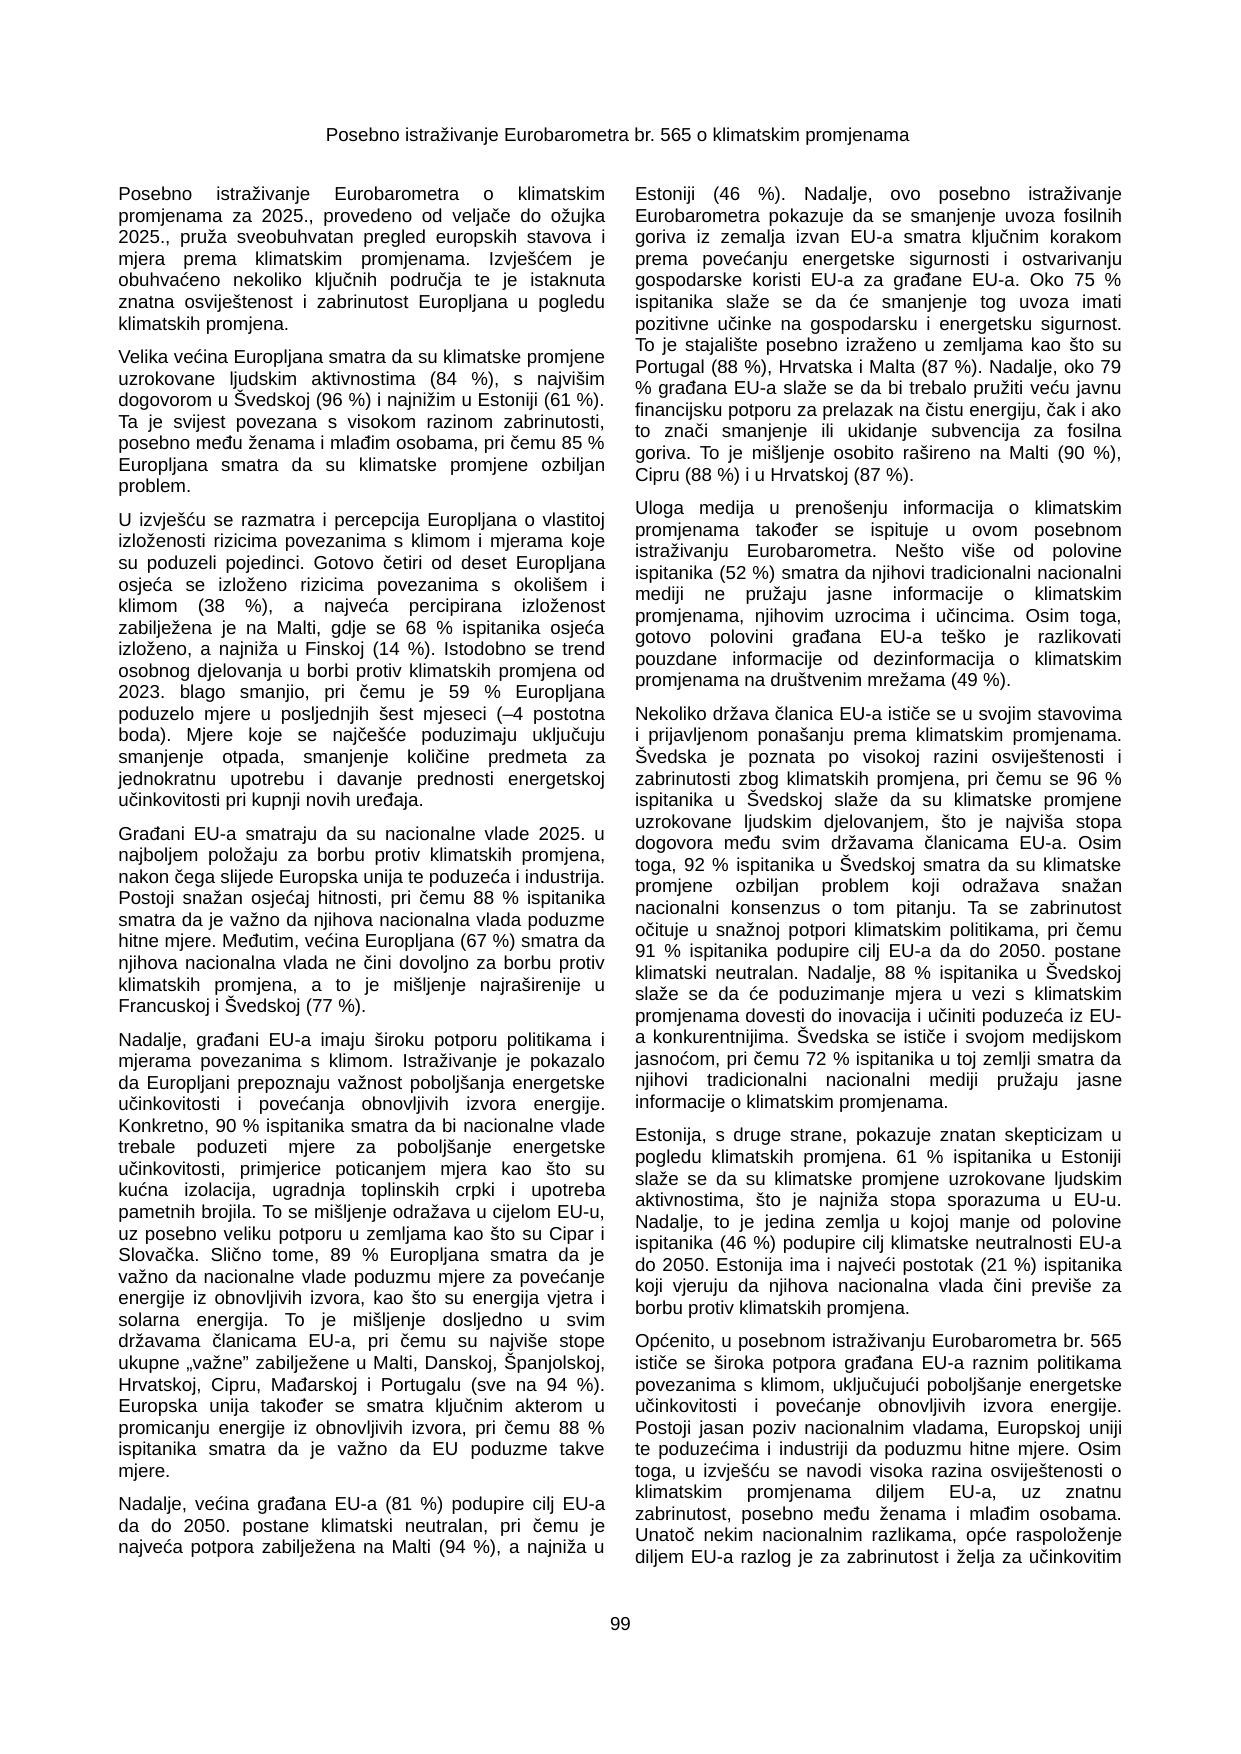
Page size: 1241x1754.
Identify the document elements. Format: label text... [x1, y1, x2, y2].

text Općenito, u posebnom istraživanju Eurobarometra br. 565 ističe se široka potpora građana EU-a raznim politikama povezanima s klimom, uključujući poboljšanje energetske učinkovitosti i povećanje obnovljivih izvora energije. Postoji jasan poziv nacionalnim vladama, Europskoj uniji te poduzećima i industriji da poduzmu hitne mjere. Osim toga, u izvješću se navodi visoka razina osviještenosti o klimatskim promjenama diljem EU-a, uz znatnu zabrinutost, posebno među ženama i mlađim osobama. Unatoč nekim nacionalnim razlikama, opće raspoloženje diljem EU-a razlog je za zabrinutost i želja za učinkovitim [635, 1330, 1122, 1567]
text U izvješću se razmatra i percepcija Europljana o vlastitoj izloženosti rizicima povezanima s klimom i mjerama koje su poduzeli pojedinci. Gotovo četiri od deset Europljana osjeća se izloženo rizicima povezanima s okolišem i klimom (38 %), a najveća percipirana izloženost zabilježena je na Malti, gdje se 68 % ispitanika osjeća izloženo, a najniža u Finskoj (14 %). Istodobno se trend osobnog djelovanja u borbi protiv klimatskih promjena od 2023. blago smanjio, pri čemu je 59 % Europljana poduzelo mjere u posljednjih šest mjeseci (–4 postotna boda). Mjere koje se najčešće poduzimaju uključuju smanjenje otpada, smanjenje količine predmeta za jednokratnu upotrebu i davanje prednosti energetskoj učinkovitosti pri kupnji novih uređaja. [118, 509, 605, 811]
text Nadalje, većina građana EU-a (81 %) podupire cilj EU-a da do 2050. postane klimatski neutralan, pri čemu je najveća potpora zabilježena na Malti (94 %), a najniža u [118, 1493, 605, 1558]
text Nadalje, građani EU-a imaju široku potporu politikama i mjerama povezanima s klimom. Istraživanje je pokazalo da Europljani prepoznaju važnost poboljšanja energetske učinkovitosti i povećanja obnovljivih izvora energije. Konkretno, 90 % ispitanika smatra da bi nacionalne vlade trebale poduzeti mjere za poboljšanje energetske učinkovitosti, primjerice poticanjem mjera kao što su kućna izolacija, ugradnja toplinskih crpki i upotreba pametnih brojila. To se mišljenje odražava u cijelom EU-u, uz posebno veliku potporu u zemljama kao što su Cipar i Slovačka. Slično tome, 89 % Europljana smatra da je važno da nacionalne vlade poduzmu mjere za povećanje energije iz obnovljivih izvora, kao što su energija vjetra i solarna energija. To je mišljenje dosljedno u svim državama članicama EU-a, pri čemu su najviše stope ukupne „važne” zabilježene u Malti, Danskoj, Španjolskoj, Hrvatskoj, Cipru, Mađarskoj i Portugalu (sve na 94 %). Europska unija također se smatra ključnim akterom u promicanju energije iz obnovljivih izvora, pri čemu 88 % ispitanika smatra da je važno da EU poduzme takve mjere. [118, 1028, 605, 1481]
text Nekoliko država članica EU-a ističe se u svojim stavovima i prijavljenom ponašanju prema klimatskim promjenama. Švedska je poznata po visokoj razini osviještenosti i zabrinutosti zbog klimatskih promjena, pri čemu se 96 % ispitanika u Švedskoj slaže da su klimatske promjene uzrokovane ljudskim djelovanjem, što je najviša stopa dogovora među svim državama članicama EU-a. Osim toga, 92 % ispitanika u Švedskoj smatra da su klimatske promjene ozbiljan problem koji odražava snažan nacionalni konsenzus o tom pitanju. Ta se zabrinutost očituje u snažnoj potpori klimatskim politikama, pri čemu 91 % ispitanika podupire cilj EU-a da do 2050. postane klimatski neutralan. Nadalje, 88 % ispitanika u Švedskoj slaže se da će poduzimanje mjera u vezi s klimatskim promjenama dovesti do inovacija i učiniti poduzeća iz EU-a konkurentnijima. Švedska se ističe i svojom medijskom jasnoćom, pri čemu 72 % ispitanika u toj zemlji smatra da njihovi tradicionalni nacionalni mediji pružaju jasne informacije o klimatskim promjenama. [635, 703, 1122, 1112]
text Estoniji (46 %). Nadalje, ovo posebno istraživanje Eurobarometra pokazuje da se smanjenje uvoza fosilnih goriva iz zemalja izvan EU-a smatra ključnim korakom prema povećanju energetske sigurnosti i ostvarivanju gospodarske koristi EU-a za građane EU-a. Oko 75 % ispitanika slaže se da će smanjenje tog uvoza imati pozitivne učinke na gospodarsku i energetsku sigurnost. To je stajalište posebno izraženo u zemljama kao što su Portugal (88 %), Hrvatska i Malta (87 %). Nadalje, oko 79 % građana EU-a slaže se da bi trebalo pružiti veću javnu financijsku potporu za prelazak na čistu energiju, čak i ako to znači smanjenje ili ukidanje subvencija za fosilna goriva. To je mišljenje osobito rašireno na Malti (90 %), Cipru (88 %) i u Hrvatskoj (87 %). [635, 183, 1122, 485]
text Velika većina Europljana smatra da su klimatske promjene uzrokovane ljudskim aktivnostima (84 %), s najvišim dogovorom u Švedskoj (96 %) i najnižim u Estoniji (61 %). Ta je svijest povezana s visokom razinom zabrinutosti, posebno među ženama i mlađim osobama, pri čemu 85 % Europljana smatra da su klimatske promjene ozbiljan problem. [118, 346, 605, 497]
text Estonija, s druge strane, pokazuje znatan skepticizam u pogledu klimatskih promjena. 61 % ispitanika u Estoniji slaže se da su klimatske promjene uzrokovane ljudskim aktivnostima, što je najniža stopa sporazuma u EU-u. Nadalje, to je jedina zemlja u kojoj manje od polovine ispitanika (46 %) podupire cilj klimatske neutralnosti EU-a do 2050. Estonija ima i najveći postotak (21 %) ispitanika koji vjeruju da njihova nacionalna vlada čini previše za borbu protiv klimatskih promjena. [635, 1124, 1122, 1318]
text Posebno istraživanje Eurobarometra o klimatskim promjenama za 2025., provedeno od veljače do ožujka 2025., pruža sveobuhvatan pregled europskih stavova i mjera prema klimatskim promjenama. Izvješćem je obuhvaćeno nekoliko ključnih područja te je istaknuta znatna osviještenost i zabrinutost Europljana u pogledu klimatskih promjena. [118, 183, 605, 334]
text Uloga medija u prenošenju informacija o klimatskim promjenama također se ispituje u ovom posebnom istraživanju Eurobarometra. Nešto više od polovine ispitanika (52 %) smatra da njihovi tradicionalni nacionalni mediji ne pružaju jasne informacije o klimatskim promjenama, njihovim uzrocima i učincima. Osim toga, gotovo polovini građana EU-a teško je razlikovati pouzdane informacije od dezinformacija o klimatskim promjenama na društvenim mrežama (49 %). [635, 497, 1122, 691]
text Građani EU-a smatraju da su nacionalne vlade 2025. u najboljem položaju za borbu protiv klimatskih promjena, nakon čega slijede Europska unija te poduzeća i industrija. Postoji snažan osjećaj hitnosti, pri čemu 88 % ispitanika smatra da je važno da njihova nacionalna vlada poduzme hitne mjere. Međutim, većina Europljana (67 %) smatra da njihova nacionalna vlada ne čini dovoljno za borbu protiv klimatskih promjena, a to je mišljenje najraširenije u Francuskoj i Švedskoj (77 %). [118, 822, 605, 1016]
